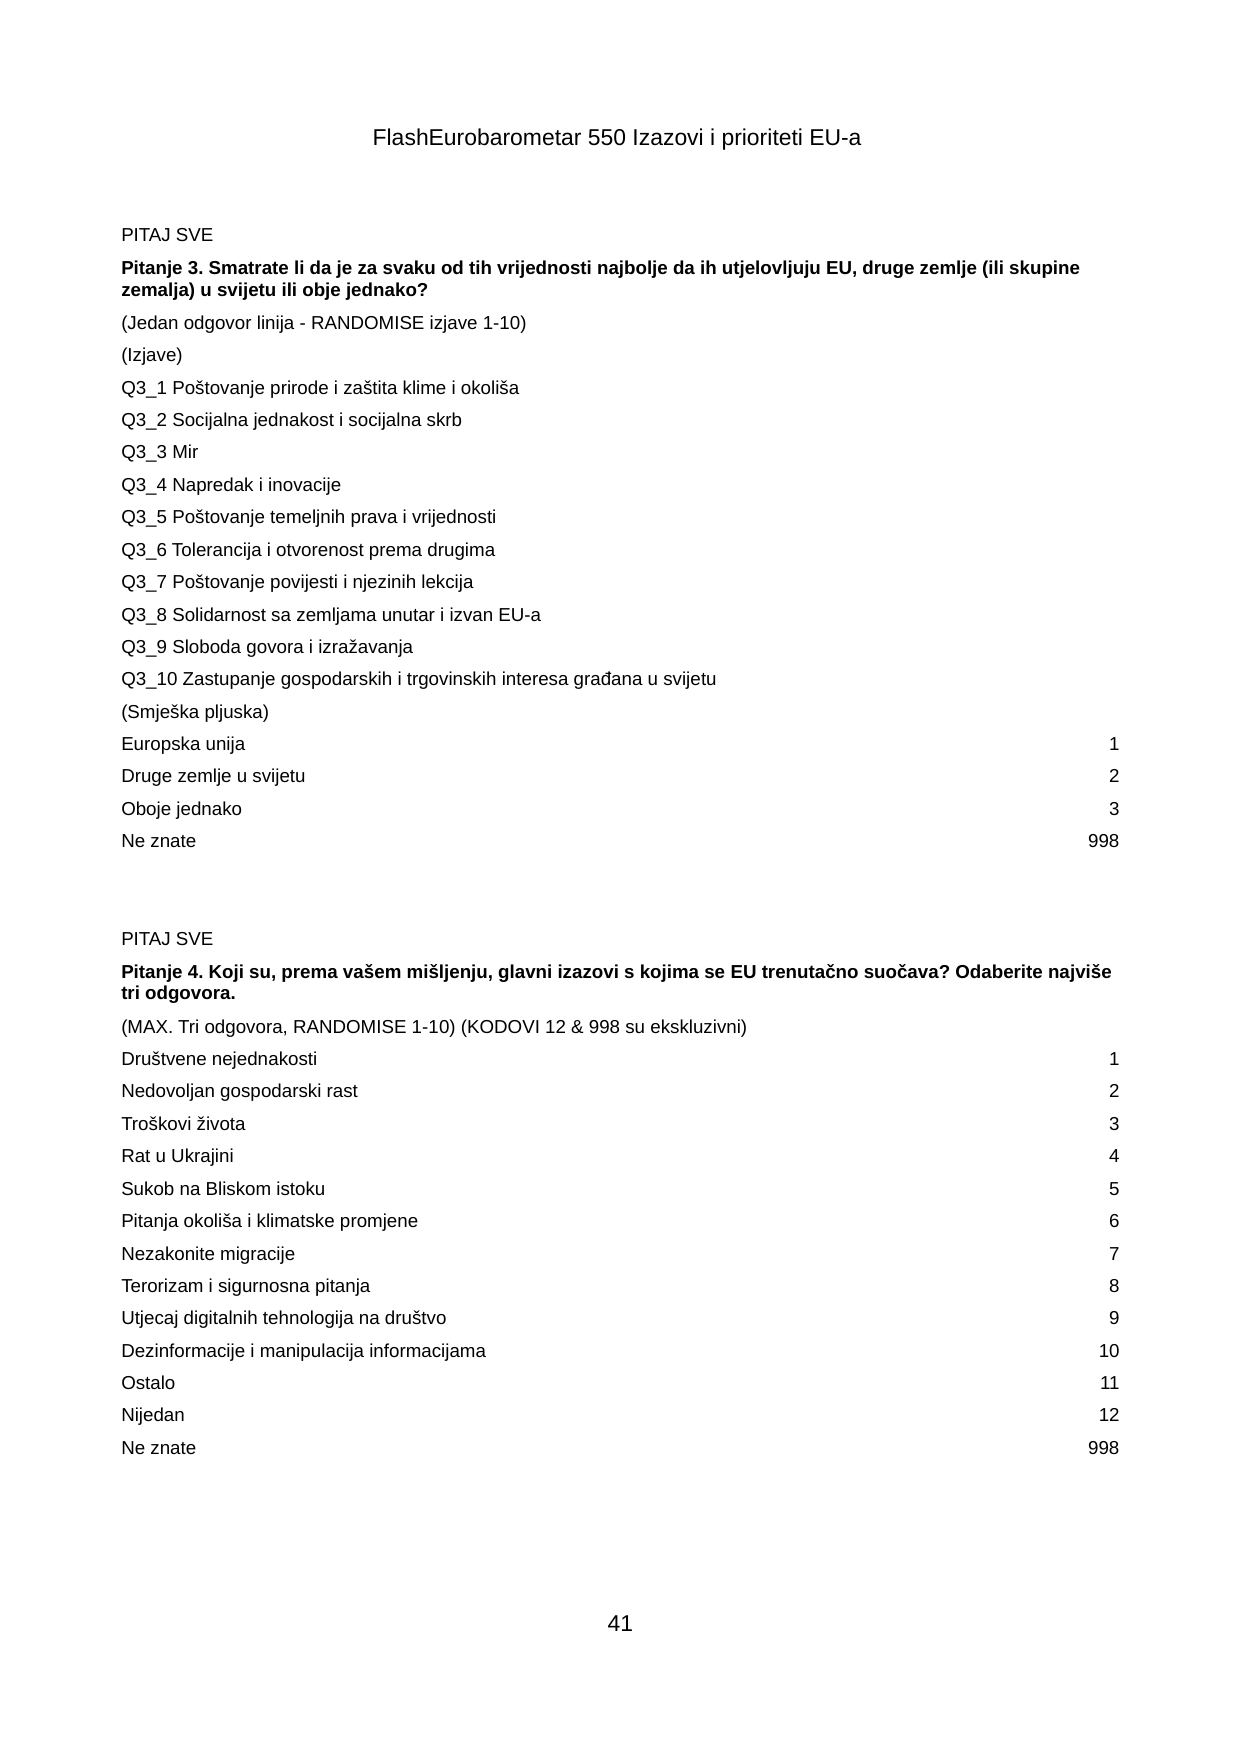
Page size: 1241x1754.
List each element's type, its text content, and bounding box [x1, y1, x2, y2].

table_cell 12 [1055, 1399, 1122, 1431]
table_header PITAJ SVE [118, 218, 1054, 251]
table_cell (Izjave) [118, 339, 1054, 371]
table_cell 2 [1055, 1075, 1122, 1107]
table_cell [1055, 306, 1122, 339]
table_cell Pitanje 4. Koji su, prema vašem mišljenju, glavni izazovi s kojima se EU trenutačno suočava? Odaberite najviše tri odgovora. [118, 954, 1122, 1010]
table_cell [1055, 663, 1122, 695]
table_cell [118, 857, 1054, 889]
table_cell 6 [1055, 1205, 1122, 1237]
table_cell Nedovoljan gospodarski rast [118, 1075, 1054, 1107]
table_cell Društvene nejednakosti [118, 1043, 1054, 1075]
table_cell (Smješka pljuska) [118, 695, 1054, 727]
table_cell (Jedan odgovor linija - RANDOMISE izjave 1-10) [118, 306, 1054, 339]
table_cell 1 [1055, 728, 1122, 760]
table_header [1055, 218, 1122, 251]
table_cell 2 [1055, 760, 1122, 792]
table_cell Dezinformacije i manipulacija informacijama [118, 1334, 1054, 1366]
table_cell Oboje jednako [118, 792, 1054, 825]
table_cell [1055, 501, 1122, 533]
table_cell [1055, 404, 1122, 436]
table_cell Sukob na Bliskom istoku [118, 1172, 1054, 1204]
table_cell [1055, 890, 1122, 922]
table_cell Q3_1 Poštovanje prirode i zaštita klime i okoliša [118, 371, 1054, 403]
table_cell PITAJ SVE [118, 922, 1054, 954]
table_cell [1055, 436, 1122, 468]
table_cell Pitanje 3. Smatrate li da je za svaku od tih vrijednosti najbolje da ih utjelovljuju EU, druge zemlje (ili skupine zemalja) u svijetu ili obje jednako? [118, 251, 1122, 306]
table_cell 3 [1055, 792, 1122, 825]
table_cell 8 [1055, 1269, 1122, 1302]
table_cell Rat u Ukrajini [118, 1140, 1054, 1172]
table_cell Utjecaj digitalnih tehnologija na društvo [118, 1302, 1054, 1334]
table_cell 10 [1055, 1334, 1122, 1366]
table_cell [1055, 468, 1122, 501]
table_cell Q3_2 Socijalna jednakost i socijalna skrb [118, 404, 1054, 436]
table_cell 5 [1055, 1172, 1122, 1204]
table_cell Q3_7 Poštovanje povijesti i njezinih lekcija [118, 566, 1054, 598]
table_cell Q3_8 Solidarnost sa zemljama unutar i izvan EU-a [118, 598, 1054, 630]
table_cell [1055, 533, 1122, 566]
table_cell Ne znate [118, 1431, 1054, 1464]
table_cell Pitanja okoliša i klimatske promjene [118, 1205, 1054, 1237]
table_cell Nijedan [118, 1399, 1054, 1431]
table_cell [1055, 857, 1122, 889]
table_cell Troškovi života [118, 1107, 1054, 1140]
table_cell Q3_3 Mir [118, 436, 1054, 468]
table_cell 3 [1055, 1107, 1122, 1140]
table_cell [1055, 630, 1122, 663]
table_cell 998 [1055, 1431, 1122, 1464]
table_cell [1055, 695, 1122, 727]
table_cell 4 [1055, 1140, 1122, 1172]
table_cell [1055, 922, 1122, 954]
table_cell Ostalo [118, 1366, 1054, 1399]
table_cell Q3_9 Sloboda govora i izražavanja [118, 630, 1054, 663]
table_cell 998 [1055, 825, 1122, 857]
table_cell [1055, 339, 1122, 371]
table_cell (MAX. Tri odgovora, RANDOMISE 1-10) (KODOVI 12 & 998 su ekskluzivni) [118, 1010, 1054, 1042]
table_cell Europska unija [118, 728, 1054, 760]
table_cell [1055, 566, 1122, 598]
table_cell 1 [1055, 1043, 1122, 1075]
table_cell Q3_5 Poštovanje temeljnih prava i vrijednosti [118, 501, 1054, 533]
table_cell Q3_10 Zastupanje gospodarskih i trgovinskih interesa građana u svijetu [118, 663, 1054, 695]
table_cell [118, 890, 1054, 922]
table_cell Q3_4 Napredak i inovacije [118, 468, 1054, 501]
table_cell 7 [1055, 1237, 1122, 1269]
table_cell Terorizam i sigurnosna pitanja [118, 1269, 1054, 1302]
table_cell Druge zemlje u svijetu [118, 760, 1054, 792]
table_cell [1055, 1010, 1122, 1042]
table_cell 9 [1055, 1302, 1122, 1334]
table_cell 11 [1055, 1366, 1122, 1399]
table_cell Ne znate [118, 825, 1054, 857]
table_cell [1055, 598, 1122, 630]
table_cell [1055, 371, 1122, 403]
table_cell Q3_6 Tolerancija i otvorenost prema drugima [118, 533, 1054, 566]
table_cell Nezakonite migracije [118, 1237, 1054, 1269]
